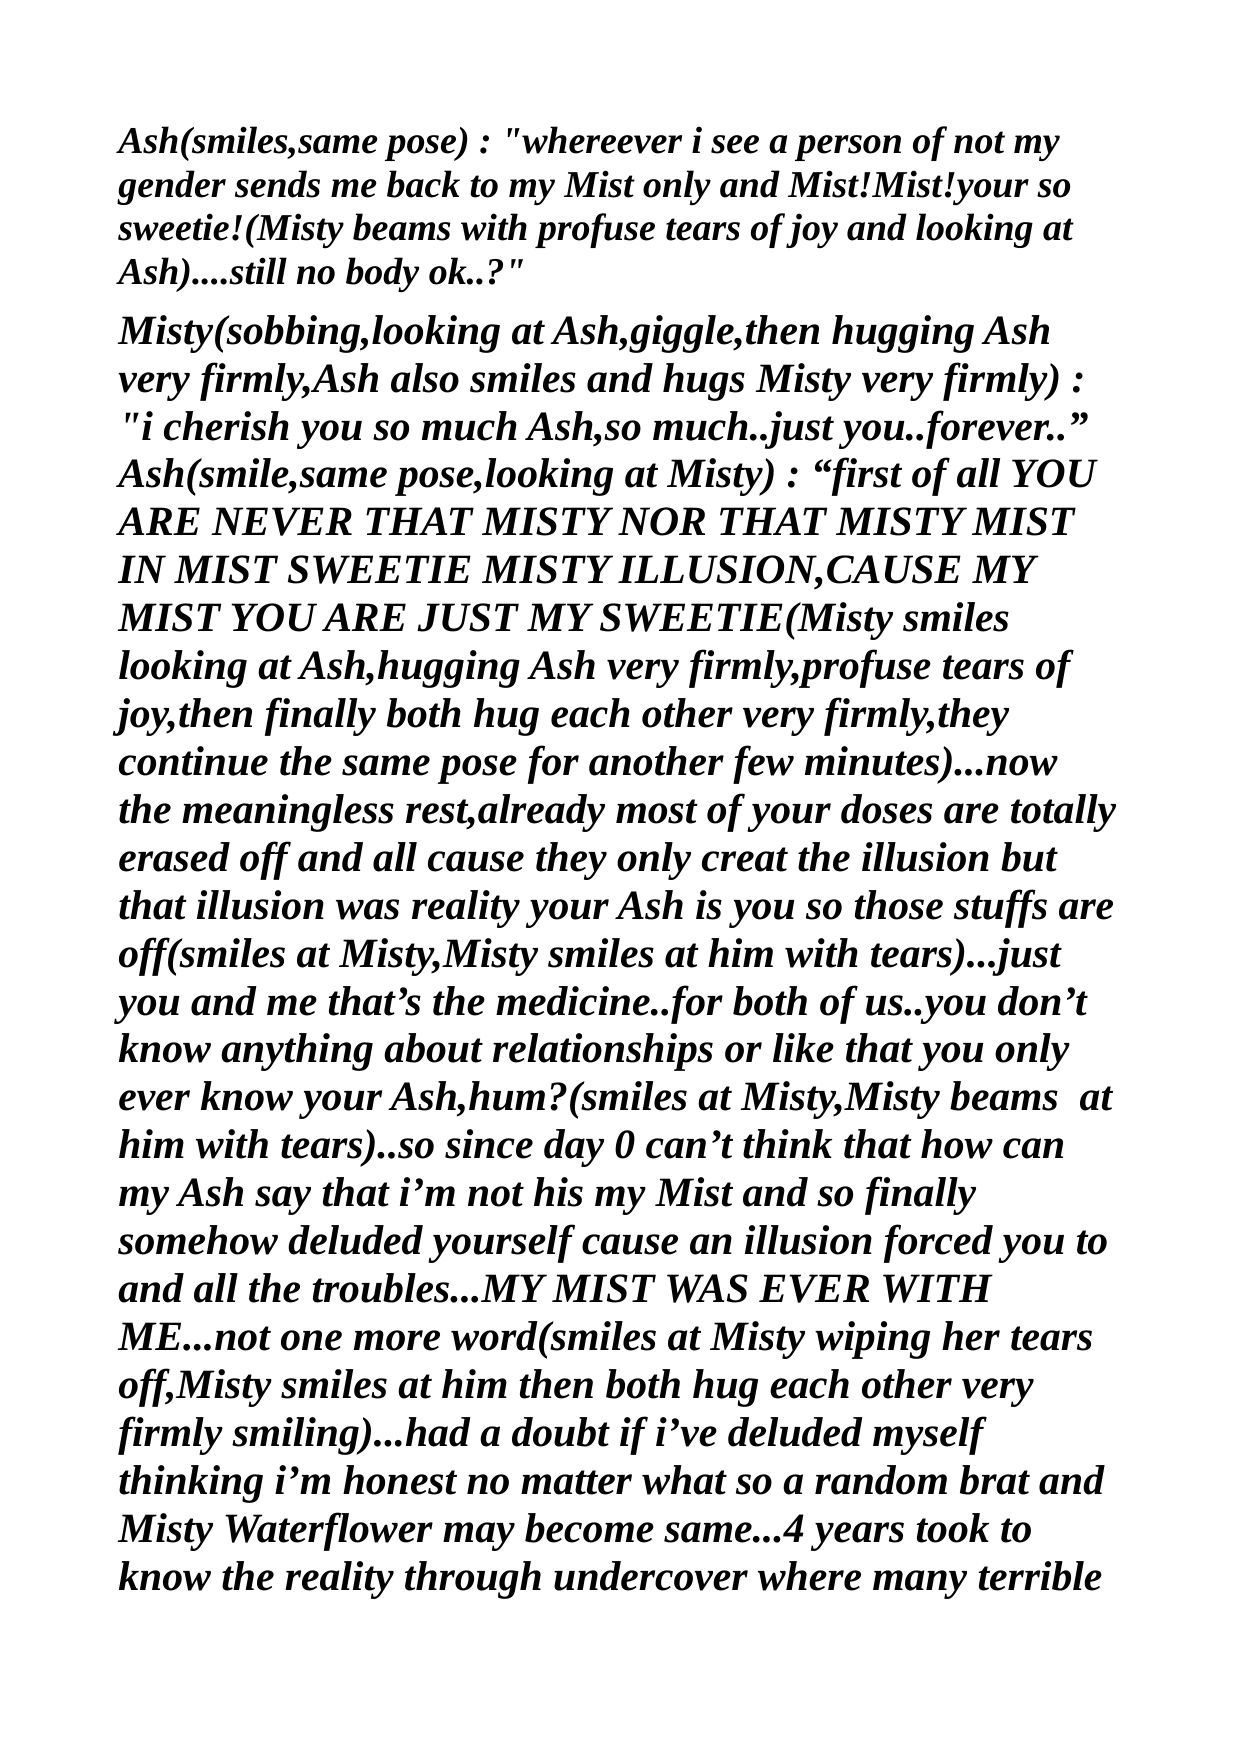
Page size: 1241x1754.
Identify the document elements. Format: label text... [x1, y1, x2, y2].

subtitle Ash(smiles,same pose) : "whereever i see a person of not my gender sends me back to my Mist only and Mist!Mist!your so sweetie!(Misty beams with profuse tears of joy and looking at Ash)....still no body ok..?" [118, 118, 1122, 293]
text Misty(sobbing,looking at Ash,giggle,then hugging Ash very firmly,Ash also smiles and hugs Misty very firmly) : "i cherish you so much Ash,so much..just you..forever..” [118, 305, 1122, 449]
text Ash(smile,same pose,looking at Misty) : “first of all YOU ARE NEVER THAT MISTY NOR THAT MISTY MIST IN MIST SWEETIE MISTY ILLUSION,CAUSE MY MIST YOU ARE JUST MY SWEETIE(Misty smiles looking at Ash,hugging Ash very firmly,profuse tears of joy,then finally both hug each other very firmly,they continue the same pose for another few minutes)...now the meaningless rest,already most of your doses are totally erased off and all cause they only creat the illusion but that illusion was reality your Ash is you so those stuffs are off(smiles at Misty,Misty smiles at him with tears)...just you and me that’s the medicine..for both of us..you don’t know anything about relationships or like that you only ever know your Ash,hum?(smiles at Misty,Misty beams at him with tears)..so since day 0 can’t think that how can my Ash say that i’m not his my Mist and so finally somehow deluded yourself cause an illusion forced you to and all the troubles...MY MIST WAS EVER WITH ME...not one more word(smiles at Misty wiping her tears off,Misty smiles at him then both hug each other very firmly smiling)...had a doubt if i’ve deluded myself thinking i’m honest no matter what so a random brat and Misty Waterflower may become same...4 years took to know the reality through undercover where many terrible [118, 449, 1122, 1599]
